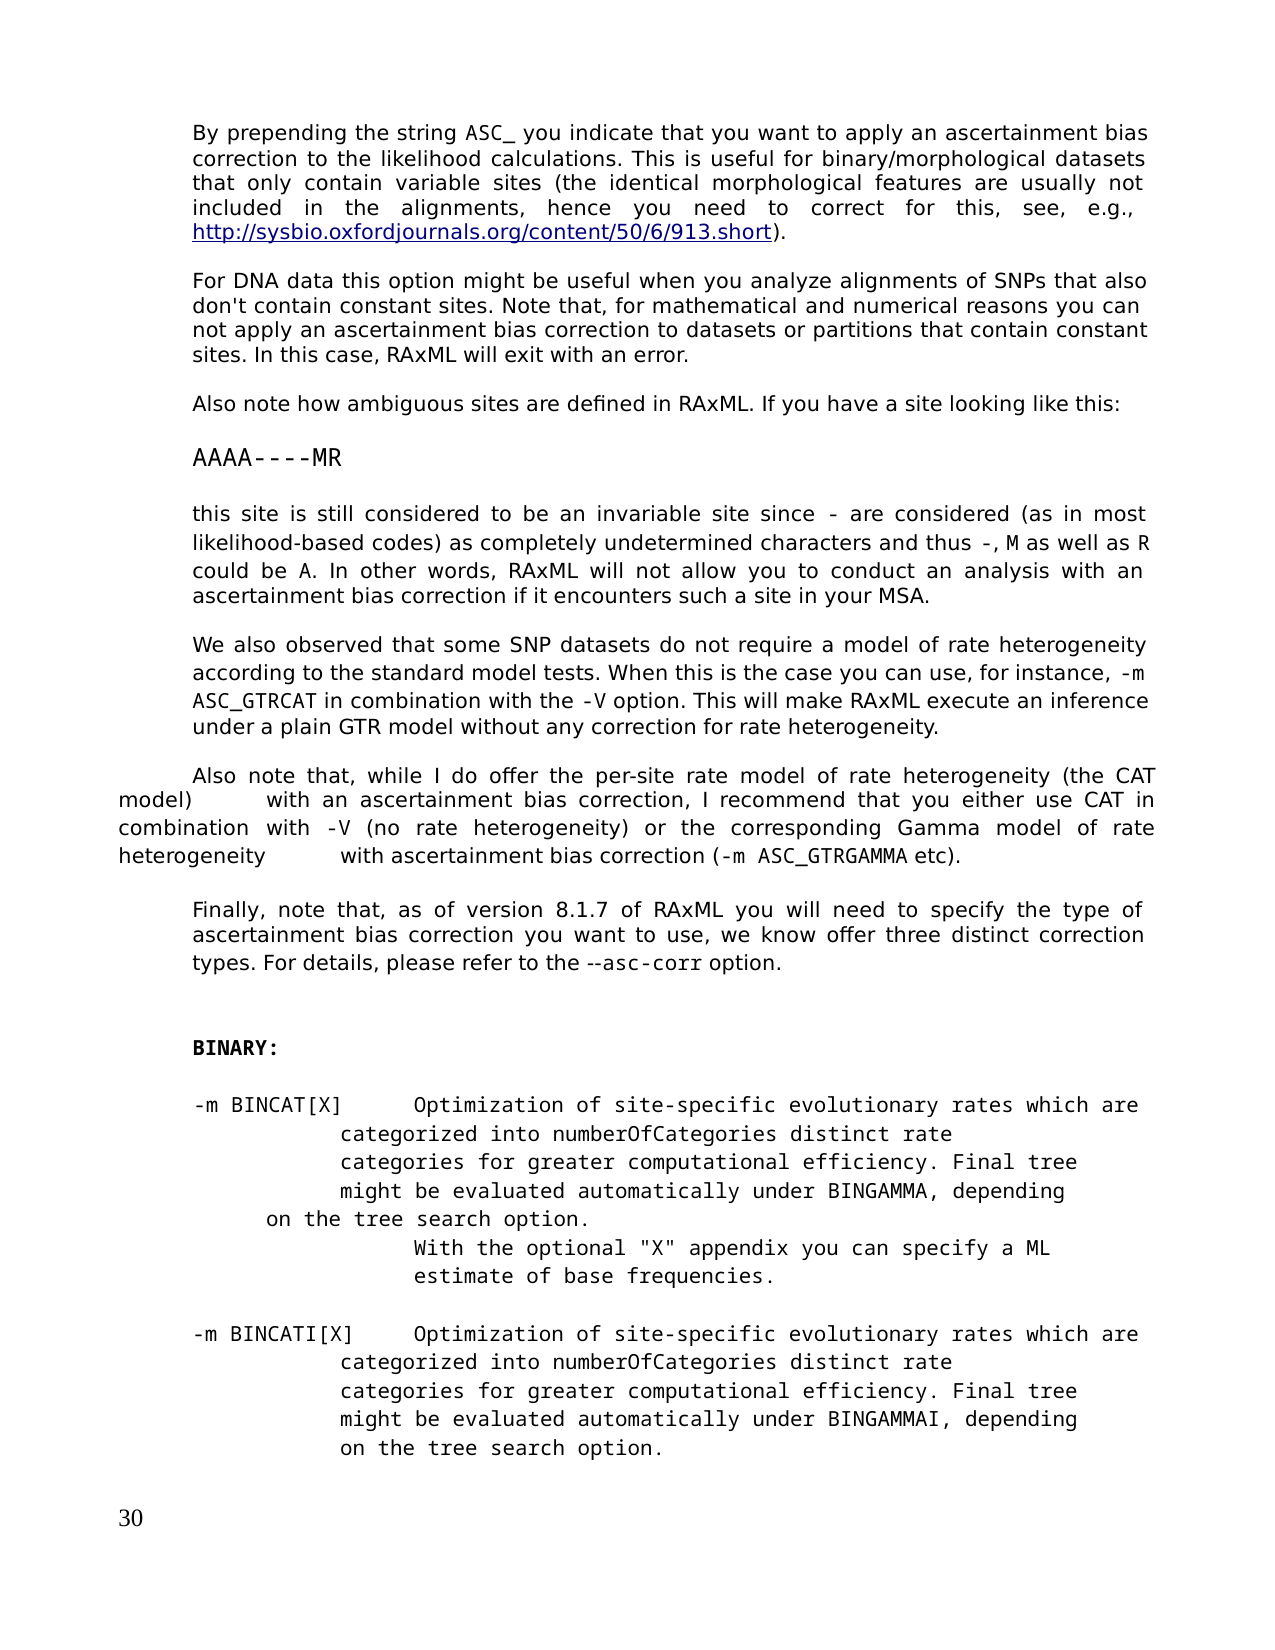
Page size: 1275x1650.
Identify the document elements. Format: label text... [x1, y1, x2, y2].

text AAAA----MR [118, 440, 1157, 474]
text -m BINCAT[X] Optimization of site-specific evolutionary rates which are categorized into numberOfCategories distinct rate categories for greater computational efficiency. Final tree might be evaluated automatically under BINGAMMA, depending on the tree search option. [118, 1090, 1157, 1233]
text With the optional "X" appendix you can specify a ML estimate of base frequencies. [118, 1233, 1157, 1290]
text We also observed that some SNP datasets do not require a model of rate heterogeneity according to the standard model tests. When this is the case you can use, for instance, -m ASC_GTRCAT in combination with the -V option. This will make RAxML execute an inference under a plain GTR model without any correction for rate heterogeneity. [118, 633, 1157, 739]
text By prepending the string ASC_ you indicate that you want to apply an ascertainment bias correction to the likelihood calculations. This is useful for binary/morphological datasets that only contain variable sites (the identical morphological features are usually not included in the alignments, hence you need to correct for this, see, e.g., http://sysbio.oxfordjournals.org/content/50/6/913.short). [118, 118, 1157, 244]
text BINARY: [192, 1033, 1157, 1062]
text For DNA data this option might be useful when you analyze alignments of SNPs that also don't contain constant sites. Note that, for mathematical and numerical reasons you can not apply an ascertainment bias correction to datasets or partitions that contain constant sites. In this case, RAxML will exit with an error. [118, 269, 1157, 367]
text Finally, note that, as of version 8.1.7 of RAxML you will need to specify the type of ascertainment bias correction you want to use, we know offer three distinct correction types. For details, please refer to the --asc-corr option. [118, 894, 1157, 976]
text this site is still considered to be an invariable site since - are considered (as in most likelihood-based codes) as completely undetermined characters and thus -, M as well as R could be A. In other words, RAxML will not allow you to conduct an analysis with an ascertainment bias correction if it encounters such a site in your MSA. [118, 499, 1157, 609]
text Also note how ambiguous sites are defined in RAxML. If you have a site looking like this: [118, 391, 1157, 416]
text -m BINCATI[X] Optimization of site-specific evolutionary rates which are categorized into numberOfCategories distinct rate categories for greater computational efficiency. Final tree might be evaluated automatically under BINGAMMAI, depending on the tree search option. [118, 1318, 1157, 1461]
text Also note that, while I do offer the per-site rate model of rate heterogeneity (the CAT model) with an ascertainment bias correction, I recommend that you either use CAT in combination with -V (no rate heterogeneity) or the corresponding Gamma model of rate heterogeneity with ascertainment bias correction (-m ASC_GTRGAMMA etc). [118, 764, 1157, 870]
